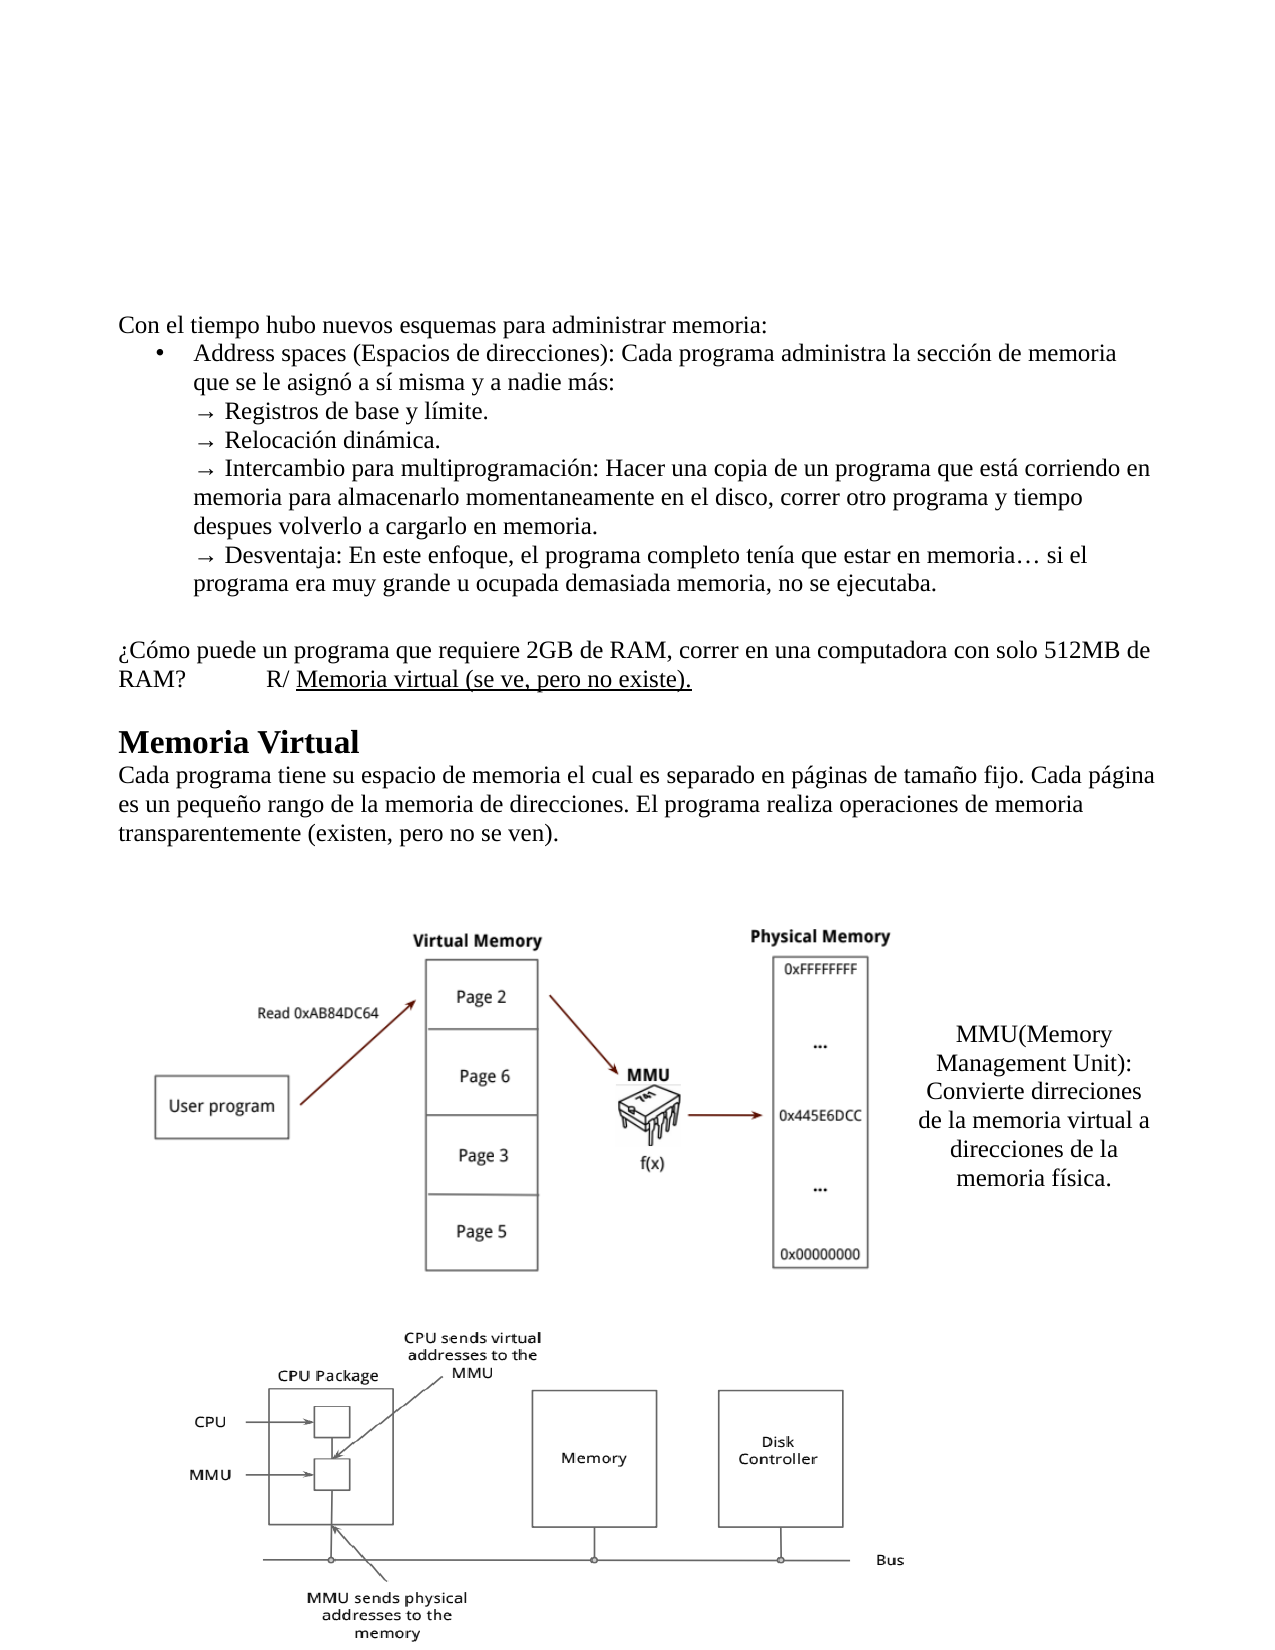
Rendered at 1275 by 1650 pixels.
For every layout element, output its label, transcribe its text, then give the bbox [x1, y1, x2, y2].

text MMU(Memory Management Unit): Convierte dirreciones de la memoria virtual a direcciones de la memoria física. [912, 1019, 1157, 1191]
text Cada programa tiene su espacio de memoria el cual es separado en páginas de tamaño fijo. Cada página es un pequeño rango de la memoria de direcciones. El programa realiza operaciones de memoria transparentemente (existen, pero no se ven). [118, 760, 1157, 846]
list Address spaces (Espacios de direcciones): Cada programa administra la sección de memoria que se le asignó a sí misma y a nadie más: [156, 338, 1157, 396]
text [118, 1019, 143, 1191]
picture [143, 884, 912, 1650]
text Con el tiempo hubo nuevos esquemas para administrar memoria: [118, 310, 1157, 338]
list → Registros de base y límite. [156, 396, 1157, 425]
text ¿Cómo puede un programa que requiere 2GB de RAM, correr en una computadora con solo 512MB de RAM? R/ Memoria virtual (se ve, pero no existe). [118, 636, 1157, 693]
list → Desventaja: En este enfoque, el programa completo tenía que estar en memoria… si el programa era muy grande u ocupada demasiada memoria, no se ejecutaba. [156, 540, 1157, 597]
text Memoria Virtual [118, 722, 1157, 760]
list → Intercambio para multiprogramación: Hacer una copia de un programa que está corriendo en memoria para almacenarlo momentaneamente en el disco, correr otro programa y tiempo despues volverlo a cargarlo en memoria. [156, 453, 1157, 540]
list → Relocación dinámica. [156, 425, 1157, 453]
